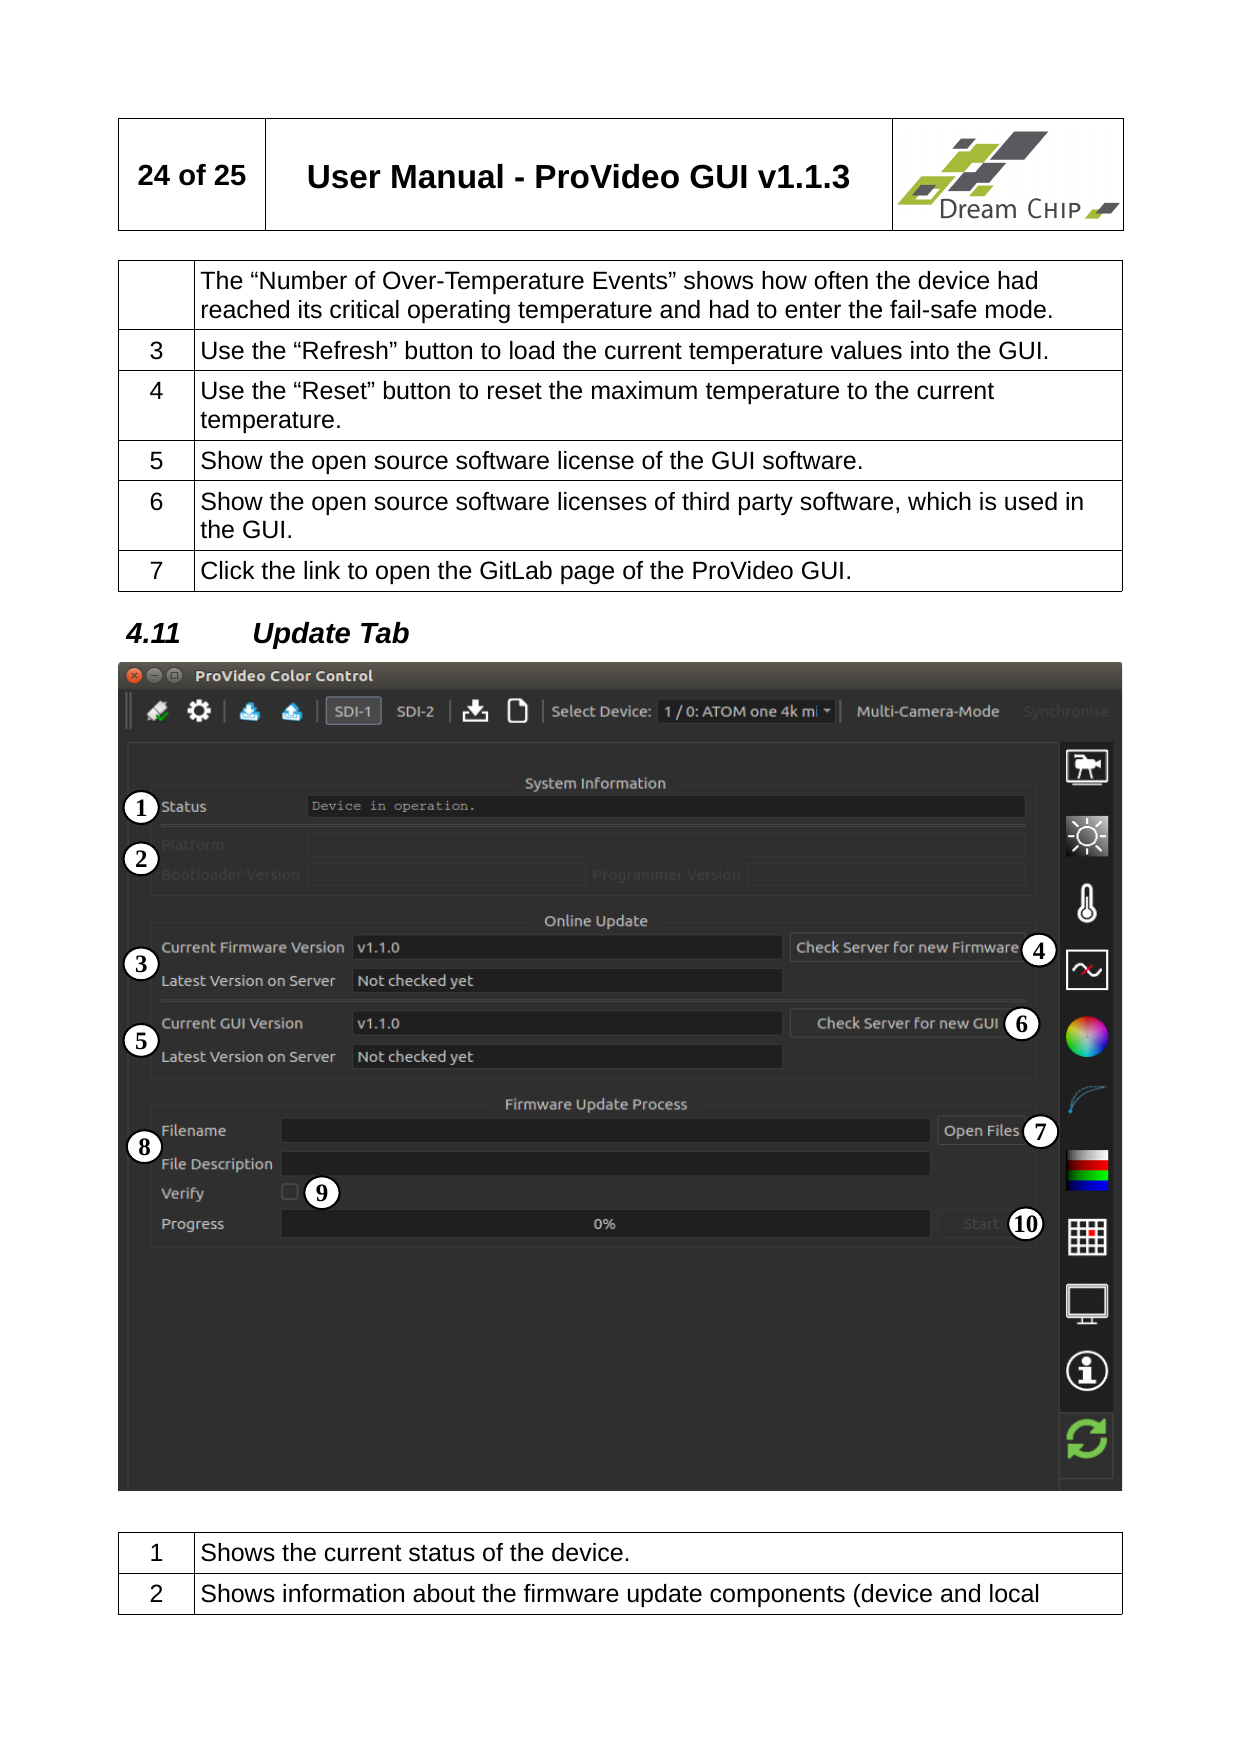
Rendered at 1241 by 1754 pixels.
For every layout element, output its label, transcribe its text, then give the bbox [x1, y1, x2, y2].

table_cell Use the “Reset” button to reset the maximum temperature to the current temperature. [195, 371, 1122, 439]
table_cell Click the link to open the GitLab page of the ProVideo GUI. [195, 551, 1122, 591]
table_cell Use the “Refresh” button to load the current temperature values into the GUI. [195, 330, 1122, 370]
table_cell Show the open source software license of the GUI software. [195, 441, 1122, 480]
table_cell Shows information about the firmware update components (device and local [195, 1574, 1122, 1614]
table_cell 7 [119, 551, 194, 591]
table_cell 5 [119, 441, 194, 480]
table_header Shows the current status of the device. [195, 1533, 1122, 1573]
table_cell Show the open source software licenses of third party software, which is used in the GUI. [195, 481, 1122, 550]
subtitle Update Tab [118, 616, 1122, 649]
picture [118, 662, 1123, 1491]
table_cell 6 [119, 481, 194, 550]
table_cell 2 [119, 1574, 194, 1614]
table_cell 3 [119, 330, 194, 370]
table_cell 4 [119, 371, 194, 439]
table_cell The “Number of Over-Temperature Events” shows how often the device had reached its critical operating temperature and had to enter the fail-safe mode. [195, 261, 1122, 329]
picture [897, 130, 1120, 220]
table_cell [119, 261, 194, 329]
table_header 1 [119, 1533, 194, 1573]
